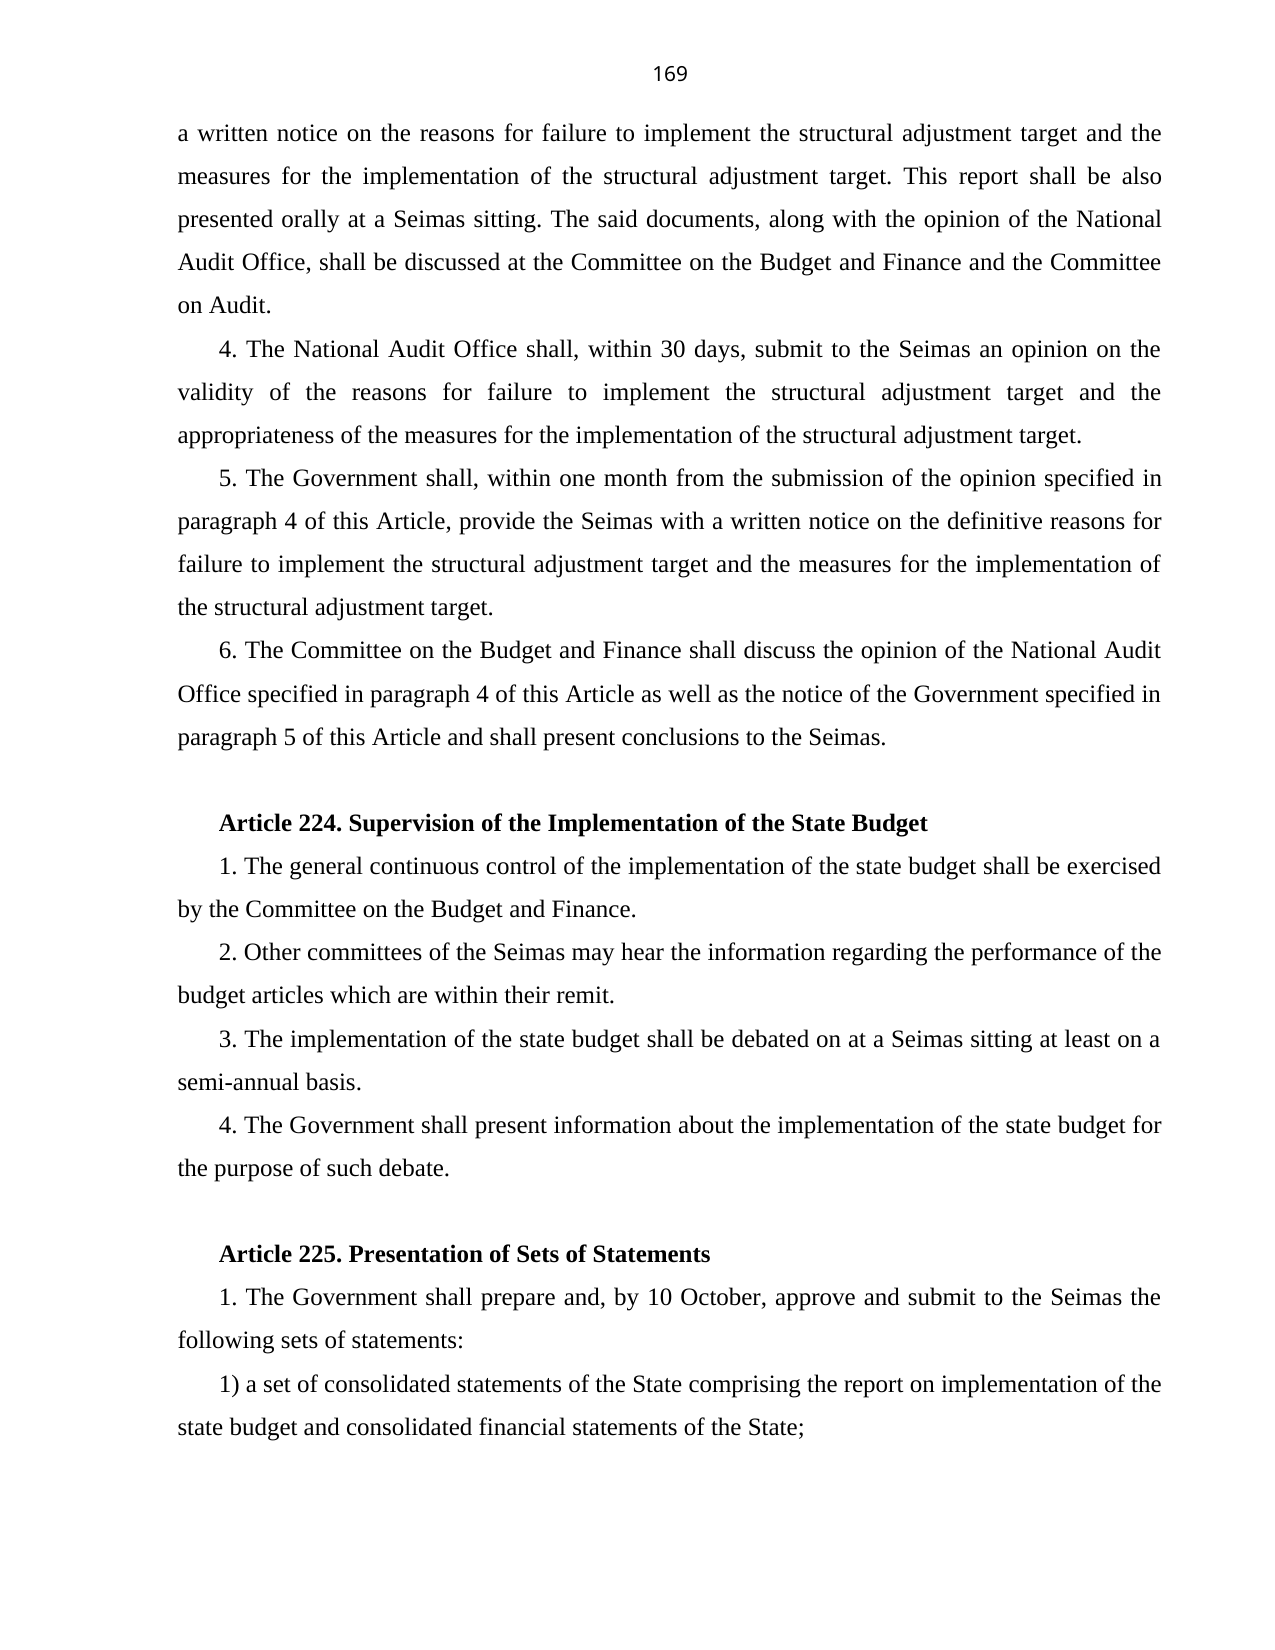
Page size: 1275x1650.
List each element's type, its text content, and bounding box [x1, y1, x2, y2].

text 4. The National Audit Office shall, within 30 days, submit to the Seimas an opinion on the validity of the reasons for failure to implement the structural adjustment target and the appropriateness of the measures for the implementation of the structural adjustment target. [177, 334, 1163, 449]
text a written notice on the reasons for failure to implement the structural adjustment target and the measures for the implementation of the structural adjustment target. This report shall be also presented orally at a Seimas sitting. The said documents, along with the opinion of the National Audit Office, shall be discussed at the Committee on the Budget and Finance and the Committee on Audit. [177, 118, 1163, 319]
text 1. The general continuous control of the implementation of the state budget shall be exercised by the Committee on the Budget and Finance. [177, 851, 1163, 923]
text Article 225. Presentation of Sets of Statements [177, 1239, 1163, 1268]
text 2. Other committees of the Seimas may hear the information regarding the performance of the budget articles which are within their remit. [177, 937, 1163, 1009]
text 1. The Government shall prepare and, by 10 October, approve and submit to the Seimas the following sets of statements: [177, 1282, 1163, 1354]
text 3. The implementation of the state budget shall be debated on at a Seimas sitting at least on a semi-annual basis. [177, 1024, 1163, 1096]
text Article 224. Supervision of the Implementation of the State Budget [177, 808, 1163, 837]
text 1) a set of consolidated statements of the State comprising the report on implementation of the state budget and consolidated financial statements of the State; [177, 1369, 1163, 1441]
text 4. The Government shall present information about the implementation of the state budget for the purpose of such debate. [177, 1110, 1163, 1182]
text 6. The Committee on the Budget and Finance shall discuss the opinion of the National Audit Office specified in paragraph 4 of this Article as well as the notice of the Government specified in paragraph 5 of this Article and shall present conclusions to the Seimas. [177, 636, 1163, 751]
text 5. The Government shall, within one month from the submission of the opinion specified in paragraph 4 of this Article, provide the Seimas with a written notice on the definitive reasons for failure to implement the structural adjustment target and the measures for the implementation of the structural adjustment target. [177, 463, 1163, 621]
